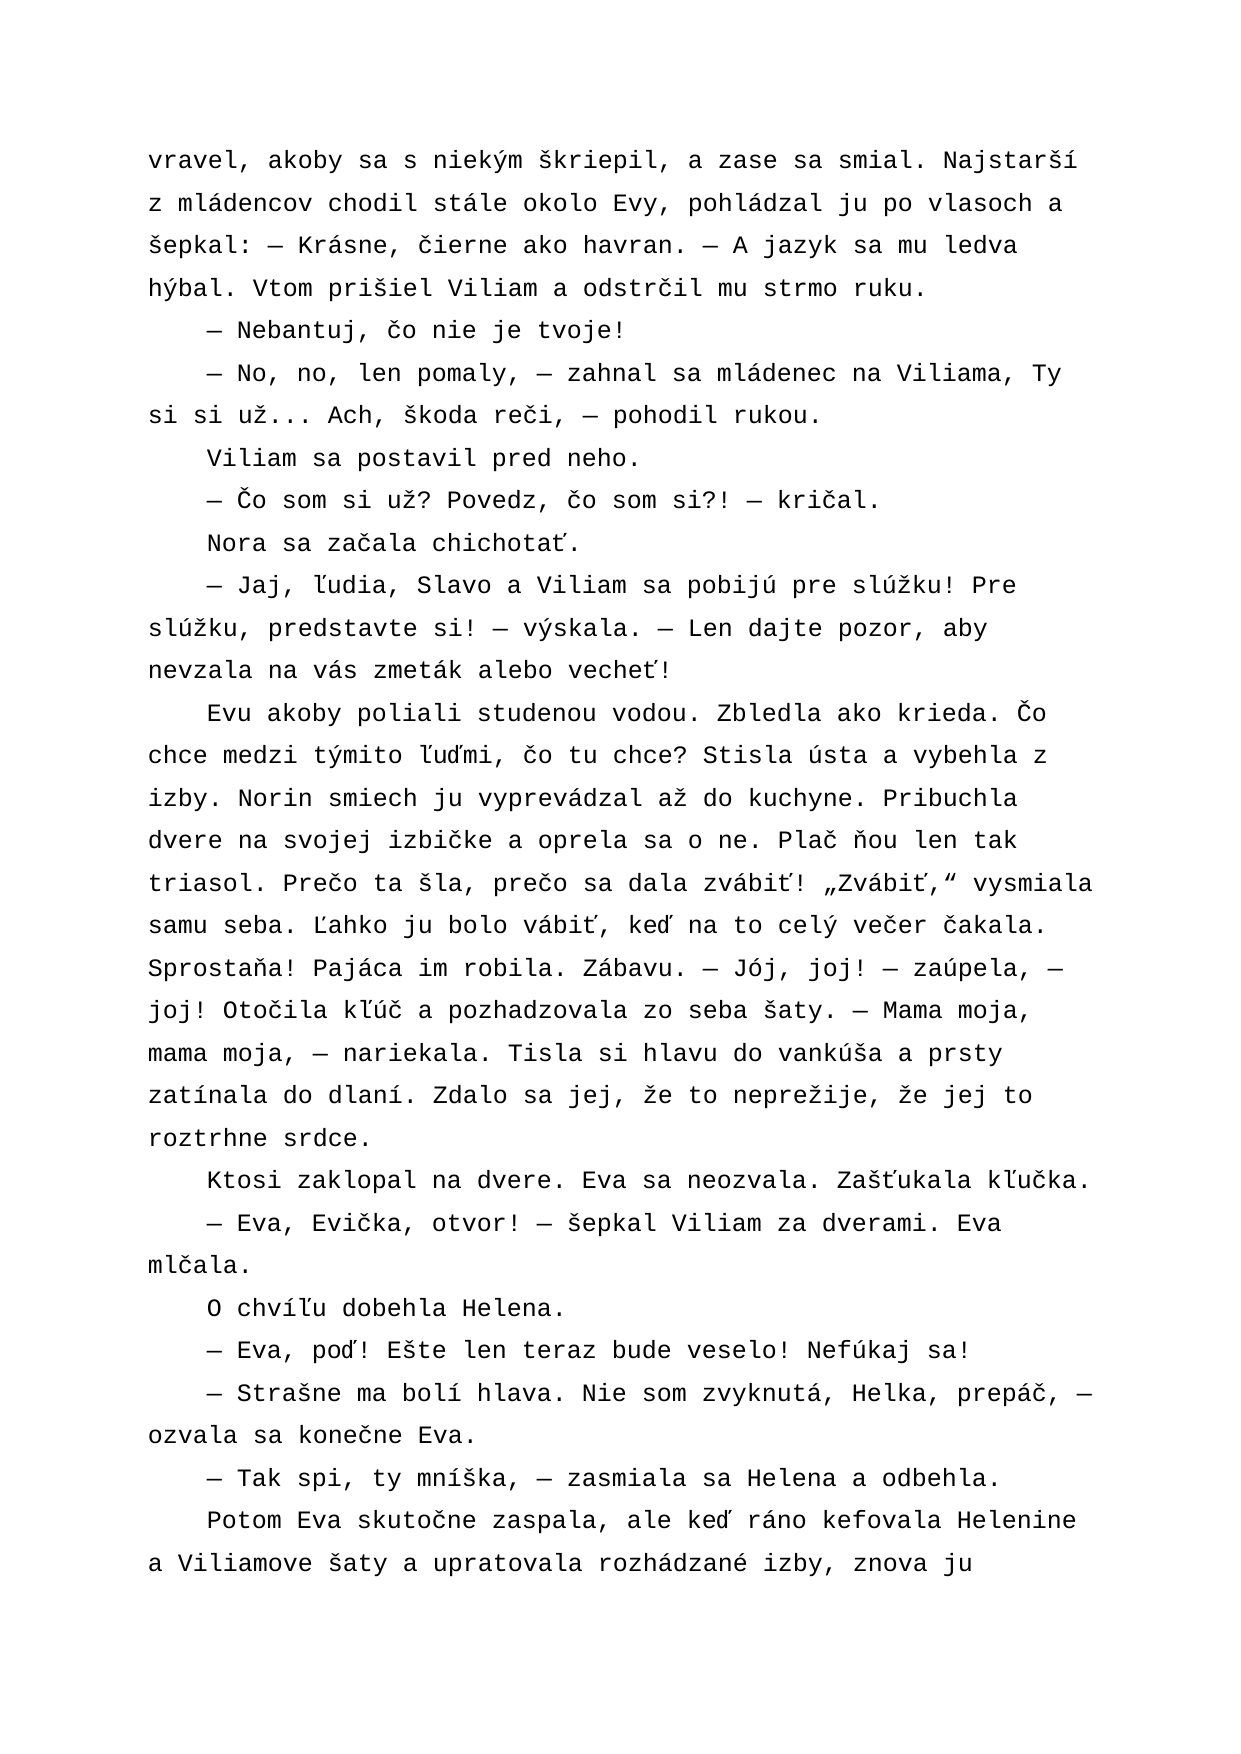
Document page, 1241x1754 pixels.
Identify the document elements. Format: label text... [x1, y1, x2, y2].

text — No, no, len pomaly, — zahnal sa mládenec na Viliama, Ty si si už... Ach, škoda reči, — pohodil rukou. [148, 360, 1093, 431]
text Potom Eva skutočne zaspala, ale keď ráno kefovala Helenine a Viliamove šaty a upratovala rozhádzané izby, znova ju [148, 1508, 1093, 1578]
text — Nebantuj, čo nie je tvoje! [148, 318, 1093, 346]
text Ktosi zaklopal na dvere. Eva sa neozvala. Zašťukala kľučka. [148, 1168, 1093, 1196]
text Evu akoby poliali studenou vodou. Zbledla ako krieda. Čo chce medzi týmito ľuďmi, čo tu chce? Stisla ústa a vybehla z izby. Norin smiech ju vyprevádzal až do kuchyne. Pribuchla dvere na svojej izbičke a oprela sa o ne. Plač ňou len tak triasol. Prečo ta šla, prečo sa dala zvábiť! „Zvábiť,“ vysmiala samu seba. Ľahko ju bolo vábiť, keď na to celý večer čakala. Sprostaňa! Pajáca im robila. Zábavu. — Jój, joj! — zaúpela, — joj! Otočila kľúč a pozhadzovala zo seba šaty. — Mama moja, mama moja, — nariekala. Tisla si hlavu do vankúša a prsty zatínala do dlaní. Zdalo sa jej, že to neprežije, že jej to roztrhne srdce. [148, 700, 1093, 1153]
text — Eva, Evička, otvor! — šepkal Viliam za dverami. Eva mlčala. [148, 1210, 1093, 1281]
text vravel, akoby sa s niekým škriepil, a zase sa smial. Najstarší z mládencov chodil stále okolo Evy, pohládzal ju po vlasoch a šepkal: — Krásne, čierne ako havran. — A jazyk sa mu ledva hýbal. Vtom prišiel Viliam a odstrčil mu strmo ruku. [148, 148, 1093, 303]
text Nora sa začala chichotať. [148, 530, 1093, 558]
text O chvíľu dobehla Helena. [148, 1295, 1093, 1323]
text — Strašne ma bolí hlava. Nie som zvyknutá, Helka, prepáč, —ozvala sa konečne Eva. [148, 1380, 1093, 1451]
text — Eva, poď! Ešte len teraz bude veselo! Nefúkaj sa! [148, 1338, 1093, 1366]
text — Tak spi, ty mníška, — zasmiala sa Helena a odbehla. [148, 1465, 1093, 1493]
text — Jaj, ľudia, Slavo a Viliam sa pobijú pre slúžku! Pre slúžku, predstavte si! — výskala. — Len dajte pozor, aby nevzala na vás zmeták alebo vecheť! [148, 573, 1093, 686]
text Viliam sa postavil pred neho. [148, 445, 1093, 473]
text — Čo som si už? Povedz, čo som si?! — kričal. [148, 488, 1093, 516]
